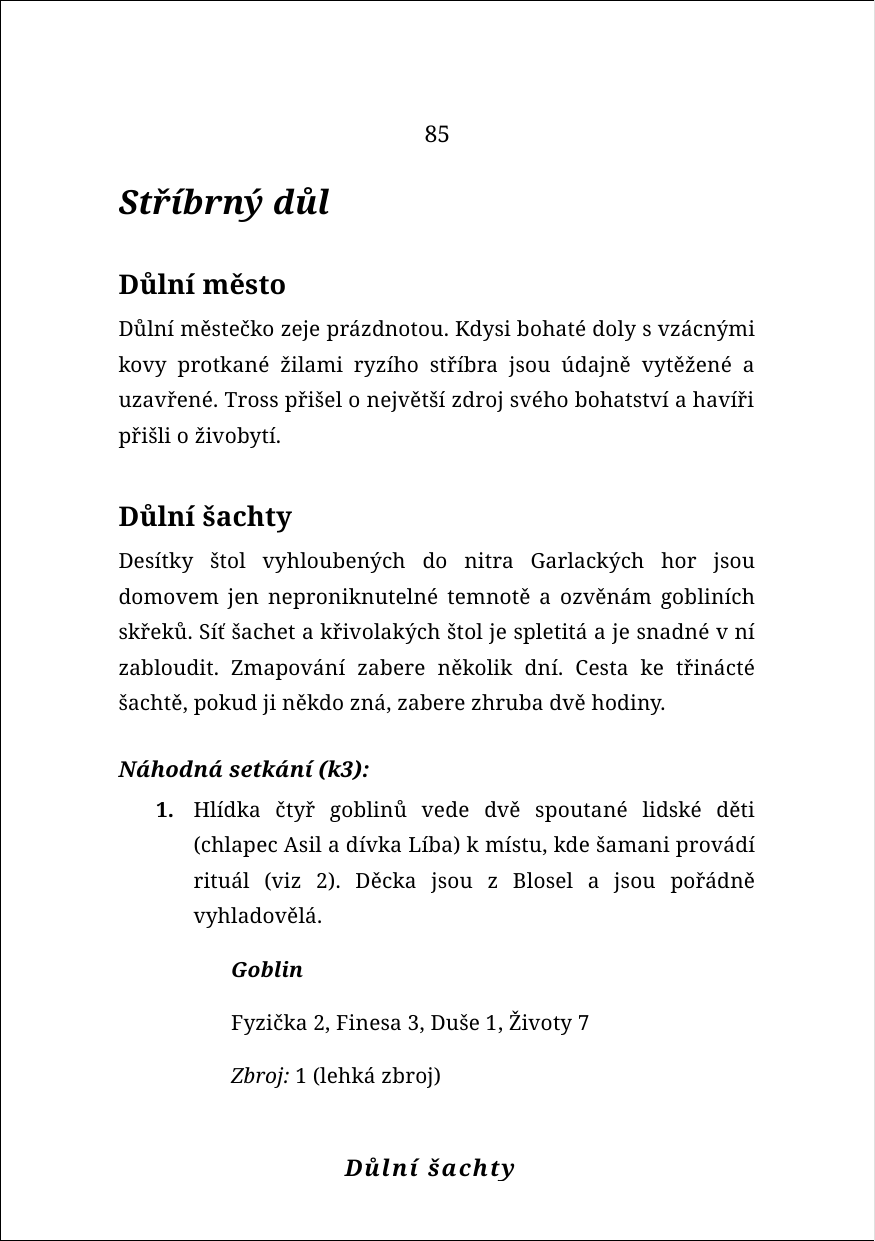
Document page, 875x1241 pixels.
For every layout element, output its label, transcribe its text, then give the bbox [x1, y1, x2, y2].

subtitle Náhodná setkání (k3): [118, 753, 756, 783]
subtitle Stříbrný důl [118, 179, 756, 224]
text Důlní městečko zeje prázdnotou. Kdysi bohaté doly s vzácnými kovy protkané žilami ryzího stříbra jsou údajně vytěžené a uzavřené. Tross přišel o největší zdroj svého bohatství a havíři přišli o živobytí. [118, 314, 756, 449]
subtitle Důlní město [118, 266, 756, 303]
text Desítky štol vyhloubených do nitra Garlackých hor jsou domovem jen neproniknutelné temnotě a ozvěnám gobliních skřeků. Síť šachet a křivolakých štol je spletitá a je snadné v ní zabloudit. Zmapování zabere několik dní. Cesta ke třinácté šachtě, pokud ji někdo zná, zabere zhruba dvě hodiny. [118, 546, 756, 717]
list Zbroj: 1 (lehká zbroj) [193, 1061, 756, 1090]
list Fyzička 2, Finesa 3, Duše 1, Životy 7 [193, 1008, 756, 1037]
subtitle Důlní šachty [118, 498, 756, 535]
list Hlídka čtyř goblinů vede dvě spoutané lidské děti (chlapec Asil a dívka Líba) k místu, kde šamani provádí rituál (viz 2). Děcka jsou z Blosel a jsou pořádně vyhladovělá. [156, 795, 756, 930]
list Goblin [193, 955, 756, 983]
